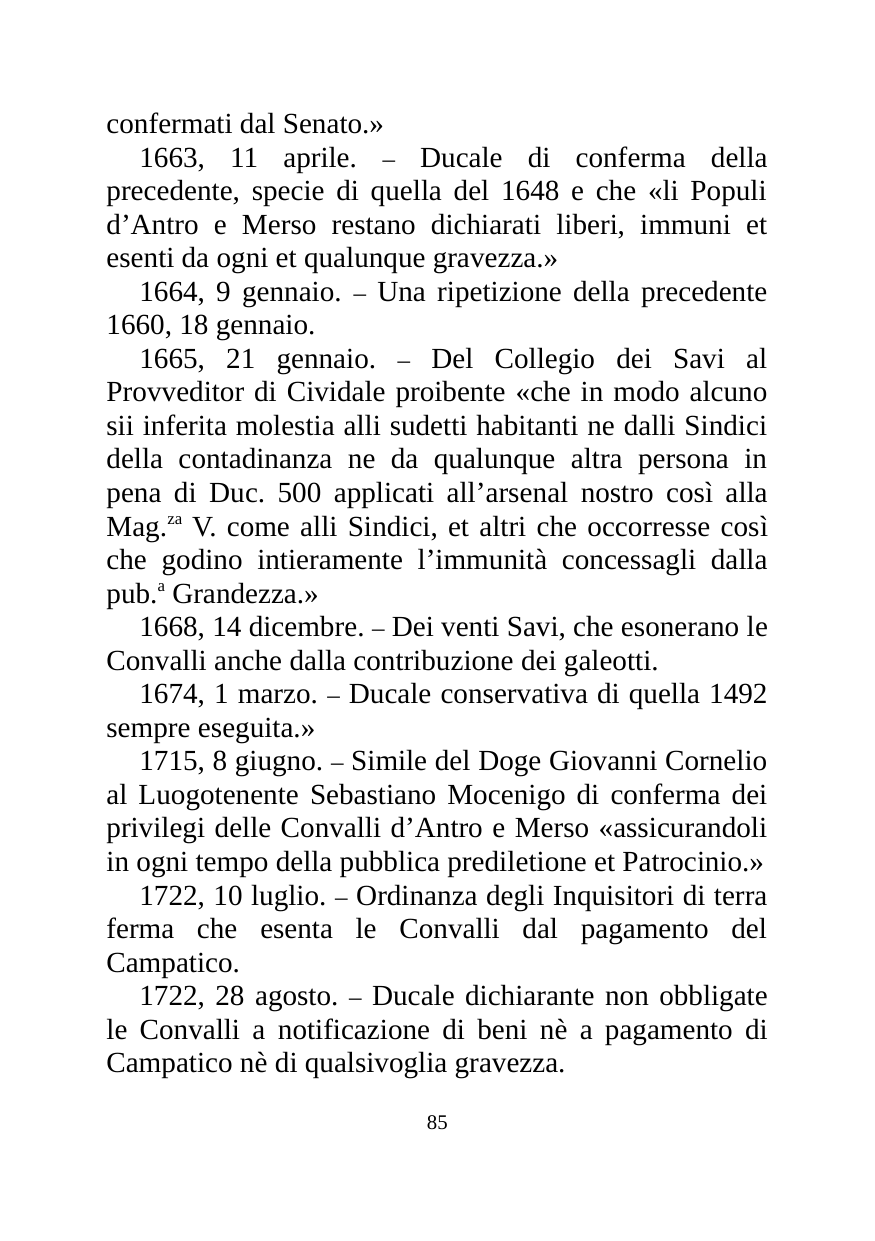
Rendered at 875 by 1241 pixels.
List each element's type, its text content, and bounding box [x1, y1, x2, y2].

text 1664, 9 gennaio. – Una ripetizione della precedente 1660, 18 gennaio. [106, 274, 768, 341]
text 1715, 8 giugno. – Simile del Doge Giovanni Cornelio al Luogotenente Sebastiano Mocenigo di conferma dei privilegi delle Convalli d’Antro e Merso «assicurandoli in ogni tempo della pubblica prediletione et Patrocinio.» [106, 743, 768, 878]
text 1722, 10 luglio. – Ordinanza degli Inquisitori di terra ferma che esenta le Convalli dal pagamento del Campatico. [106, 878, 768, 978]
text 1665, 21 gennaio. – Del Collegio dei Savi al Provveditor di Cividale proibente «che in modo alcuno sii inferita molestia alli sudetti habitanti ne dalli Sindici della contadinanza ne da qualunque altra persona in pena di Duc. 500 applicati all’arsenal nostro così alla Mag.za V. come alli Sindici, et altri che occorresse così che godino intieramente l’immunità concessagli dalla pub.a Grandezza.» [106, 341, 768, 609]
text 1674, 1 marzo. – Ducale conservativa di quella 1492 sempre eseguita.» [106, 676, 768, 743]
text 1663, 11 aprile. – Ducale di conferma della precedente, specie di quella del 1648 e che «li Populi d’Antro e Merso restano dichiarati liberi, immuni et esenti da ogni et qualunque gravezza.» [106, 140, 768, 274]
text 1668, 14 dicembre. – Dei venti Savi, che esonerano le Convalli anche dalla contribuzione dei galeotti. [106, 609, 768, 676]
text confermati dal Senato.» [106, 106, 768, 140]
text 1722, 28 agosto. – Ducale dichiarante non obbligate le Convalli a notificazione di beni nè a pagamento di Campatico nè di qualsivoglia gravezza. [106, 978, 768, 1079]
